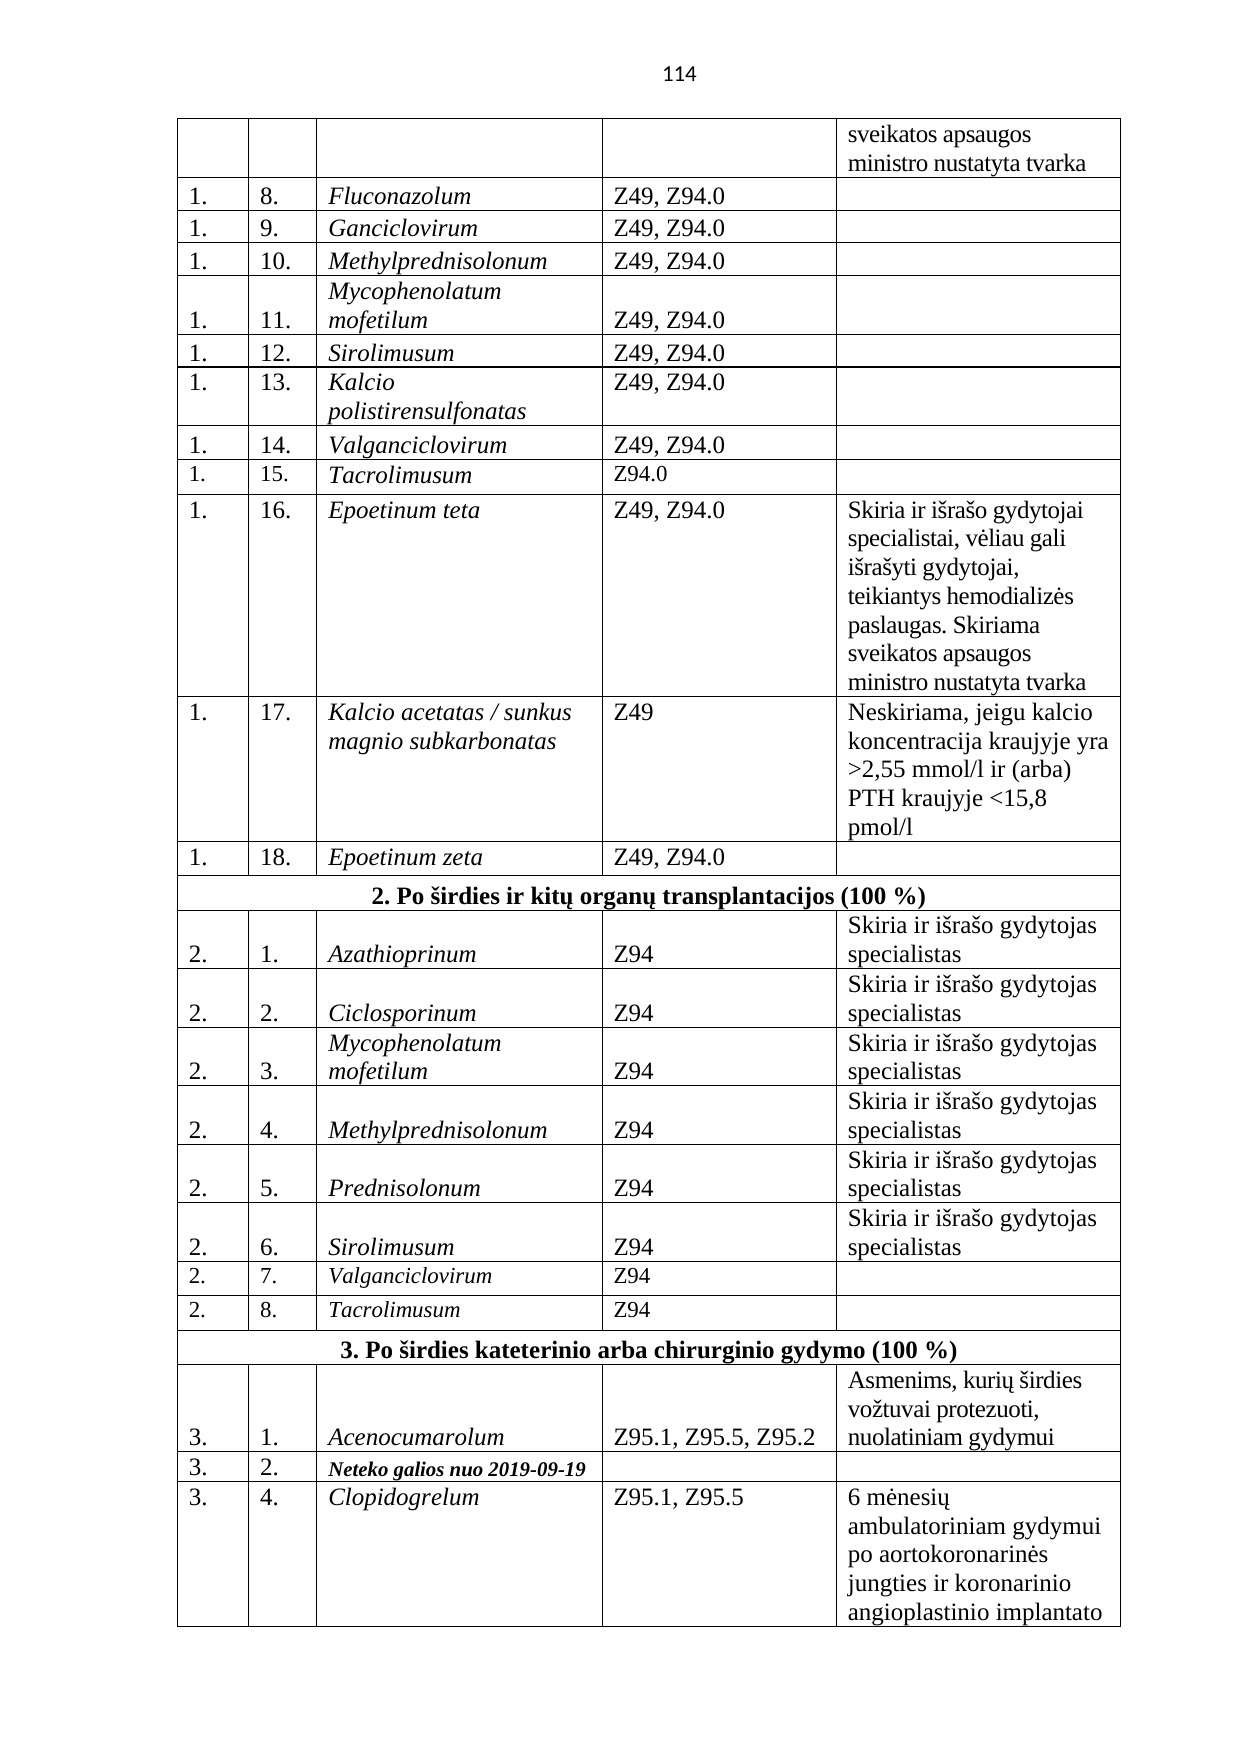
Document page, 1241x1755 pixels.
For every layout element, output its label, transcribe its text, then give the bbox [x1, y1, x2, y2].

table_cell Z49, Z94.0 [603, 495, 836, 696]
table_cell Tacrolimusum [317, 1296, 602, 1329]
table_cell Z94 [603, 1203, 836, 1261]
table_cell [837, 276, 1120, 334]
table_cell Z94 [603, 1262, 836, 1295]
table_cell Epoetinum zeta [317, 842, 602, 875]
table_cell [1121, 210, 1126, 242]
table_cell [837, 368, 1120, 425]
table_cell Acenocumarolum [317, 1365, 602, 1451]
table_cell 1. [249, 911, 316, 968]
table_cell Skiria ir išrašo gydytojas specialistas [837, 969, 1120, 1027]
table_cell Sirolimusum [317, 335, 602, 366]
table_cell 2. [178, 1028, 248, 1085]
table_cell Z95.1, Z95.5, Z95.2 [603, 1365, 836, 1451]
table_cell sveikatos apsaugos ministro nustatyta tvarka [837, 119, 1120, 177]
table_cell [1121, 242, 1126, 275]
table_cell [1121, 1295, 1126, 1329]
table_cell [1121, 1481, 1126, 1626]
table_cell Z94 [603, 1296, 836, 1329]
table_cell Z49, Z94.0 [603, 243, 836, 275]
table_cell 8. [249, 178, 316, 209]
table_cell Skiria ir išrašo gydytojas specialistas [837, 1028, 1120, 1085]
table_cell 4. [249, 1482, 316, 1626]
table_cell [1121, 334, 1126, 366]
table_cell [1121, 425, 1126, 459]
table_cell Skiria ir išrašo gydytojai specialistai, vėliau gali išrašyti gydytojai, teikiantys hemodializės paslaugas. Skiriama sveikatos apsaugos ministro nustatyta tvarka [837, 495, 1120, 696]
table_cell Skiria ir išrašo gydytojas specialistas [837, 911, 1120, 968]
table_cell Z94 [603, 1086, 836, 1144]
table_cell Z94 [603, 1028, 836, 1085]
table_cell [249, 119, 316, 177]
table_cell Z49, Z94.0 [603, 276, 836, 334]
table_cell Tacrolimusum [317, 460, 602, 494]
table_cell 3. [249, 1028, 316, 1085]
table_cell 1. [178, 243, 248, 275]
table_cell [1121, 968, 1126, 1027]
table_cell Z94 [603, 969, 836, 1027]
table_cell [837, 842, 1120, 875]
table_cell 1. [178, 276, 248, 334]
table_cell 2. [178, 1086, 248, 1144]
table_cell 18. [249, 842, 316, 875]
table_cell Ganciclovirum [317, 211, 602, 242]
table_cell 2. [178, 1296, 248, 1329]
table_cell 3. Po širdies kateterinio arba chirurginio gydymo (100 %) [178, 1331, 1120, 1364]
table_cell [603, 1452, 836, 1481]
table_cell Mycophenolatum mofetilum [317, 1028, 602, 1085]
table_cell [1121, 841, 1126, 875]
table_cell [178, 119, 248, 177]
table_cell [1121, 177, 1126, 209]
table_cell 5. [249, 1145, 316, 1202]
table_cell [1121, 366, 1126, 425]
table_cell [317, 119, 602, 177]
table_cell 4. [249, 1086, 316, 1144]
table_cell 2. Po širdies ir kitų organų transplantacijos (100 %) [178, 876, 1120, 909]
table_cell Z49, Z94.0 [603, 426, 836, 459]
table_cell Z49, Z94.0 [603, 178, 836, 209]
table_cell 15. [249, 460, 316, 494]
table_cell Z95.1, Z95.5 [603, 1482, 836, 1626]
table_cell 11. [249, 276, 316, 334]
table_cell [1121, 1085, 1126, 1144]
table_cell [837, 178, 1120, 209]
table_cell 3. [178, 1452, 248, 1481]
table_cell [1121, 1144, 1126, 1202]
table_cell Z49 [603, 697, 836, 841]
table_cell 2. [178, 1262, 248, 1295]
table_cell 1. [178, 426, 248, 459]
table_cell 10. [249, 243, 316, 275]
table_cell 1. [178, 368, 248, 425]
table_cell 6. [249, 1203, 316, 1261]
table_cell Epoetinum teta [317, 495, 602, 696]
table_cell Z94 [603, 1145, 836, 1202]
table_cell Neskiriama, jeigu kalcio koncentracija kraujyje yra >2,55 mmol/l ir (arba) PTH kraujyje <15,8 pmol/l [837, 697, 1120, 841]
table_cell [1121, 875, 1126, 909]
table_cell 13. [249, 368, 316, 425]
table_cell 16. [249, 495, 316, 696]
table_cell [1121, 696, 1126, 841]
table_cell 1. [178, 211, 248, 242]
table_cell Valganciclovirum [317, 426, 602, 459]
table_cell 1. [178, 335, 248, 366]
table_cell 1. [249, 1365, 316, 1451]
table_cell [1121, 275, 1126, 334]
table_cell 6 mėnesių ambulatoriniam gydymui po aortokoronarinės jungties ir koronarinio angioplastinio implantato [837, 1482, 1120, 1626]
table_cell 7. [249, 1262, 316, 1295]
table_cell [1121, 459, 1126, 494]
table_cell Skiria ir išrašo gydytojas specialistas [837, 1086, 1120, 1144]
table_cell [837, 335, 1120, 366]
table_cell [837, 460, 1120, 494]
table_cell 17. [249, 697, 316, 841]
table_cell 12. [249, 335, 316, 366]
table_cell Methylprednisolonum [317, 1086, 602, 1144]
table_cell 2. [249, 1452, 316, 1481]
table_cell Kalcio acetatas / sunkus magnio subkarbonatas [317, 697, 602, 841]
table_cell Asmenims, kurių širdies vožtuvai protezuoti, nuolatiniam gydymui [837, 1365, 1120, 1451]
table_cell 2. [178, 1145, 248, 1202]
table_cell Skiria ir išrašo gydytojas specialistas [837, 1145, 1120, 1202]
table_cell [1121, 1330, 1126, 1364]
table_cell 3. [178, 1482, 248, 1626]
table_cell 2. [178, 1203, 248, 1261]
table_cell Sirolimusum [317, 1203, 602, 1261]
table_cell 2. [178, 969, 248, 1027]
table_cell [1121, 1027, 1126, 1085]
table_cell Neteko galios nuo 2019-09-19 [317, 1452, 602, 1481]
table_cell 1. [178, 460, 248, 494]
table_cell Valganciclovirum [317, 1262, 602, 1295]
table_cell Fluconazolum [317, 178, 602, 209]
table_cell Z49, Z94.0 [603, 335, 836, 366]
table_cell 14. [249, 426, 316, 459]
table_cell Z49, Z94.0 [603, 368, 836, 425]
table_cell [837, 1296, 1120, 1329]
table_cell Z94 [603, 911, 836, 968]
table_cell 8. [249, 1296, 316, 1329]
table_cell 1. [178, 842, 248, 875]
table_cell 1. [178, 178, 248, 209]
table_cell 1. [178, 495, 248, 696]
table_cell [1121, 494, 1126, 696]
table_cell 1. [178, 697, 248, 841]
table_cell 2. [178, 911, 248, 968]
table_cell 9. [249, 211, 316, 242]
table_cell [1121, 1202, 1126, 1261]
table_cell [837, 211, 1120, 242]
table_cell [837, 243, 1120, 275]
table_cell Z94.0 [603, 460, 836, 494]
table_cell Skiria ir išrašo gydytojas specialistas [837, 1203, 1120, 1261]
table_cell [1121, 1451, 1126, 1481]
table_cell Mycophenolatum mofetilum [317, 276, 602, 334]
table_cell [603, 119, 836, 177]
table_cell Ciclosporinum [317, 969, 602, 1027]
table_cell [837, 426, 1120, 459]
table_cell 3. [178, 1365, 248, 1451]
table_cell Clopidogrelum [317, 1482, 602, 1626]
table_cell [837, 1452, 1120, 1481]
table_cell 2. [249, 969, 316, 1027]
table_cell Kalcio polistirensulfonatas [317, 368, 602, 425]
table_cell Z49, Z94.0 [603, 211, 836, 242]
table_cell Prednisolonum [317, 1145, 602, 1202]
table_cell [1121, 910, 1126, 968]
table_cell Methylprednisolonum [317, 243, 602, 275]
table_cell Azathioprinum [317, 911, 602, 968]
table_cell Z49, Z94.0 [603, 842, 836, 875]
table_cell [1121, 118, 1126, 177]
table_cell [1121, 1364, 1126, 1451]
table_cell [1121, 1261, 1126, 1295]
table_cell [837, 1262, 1120, 1295]
